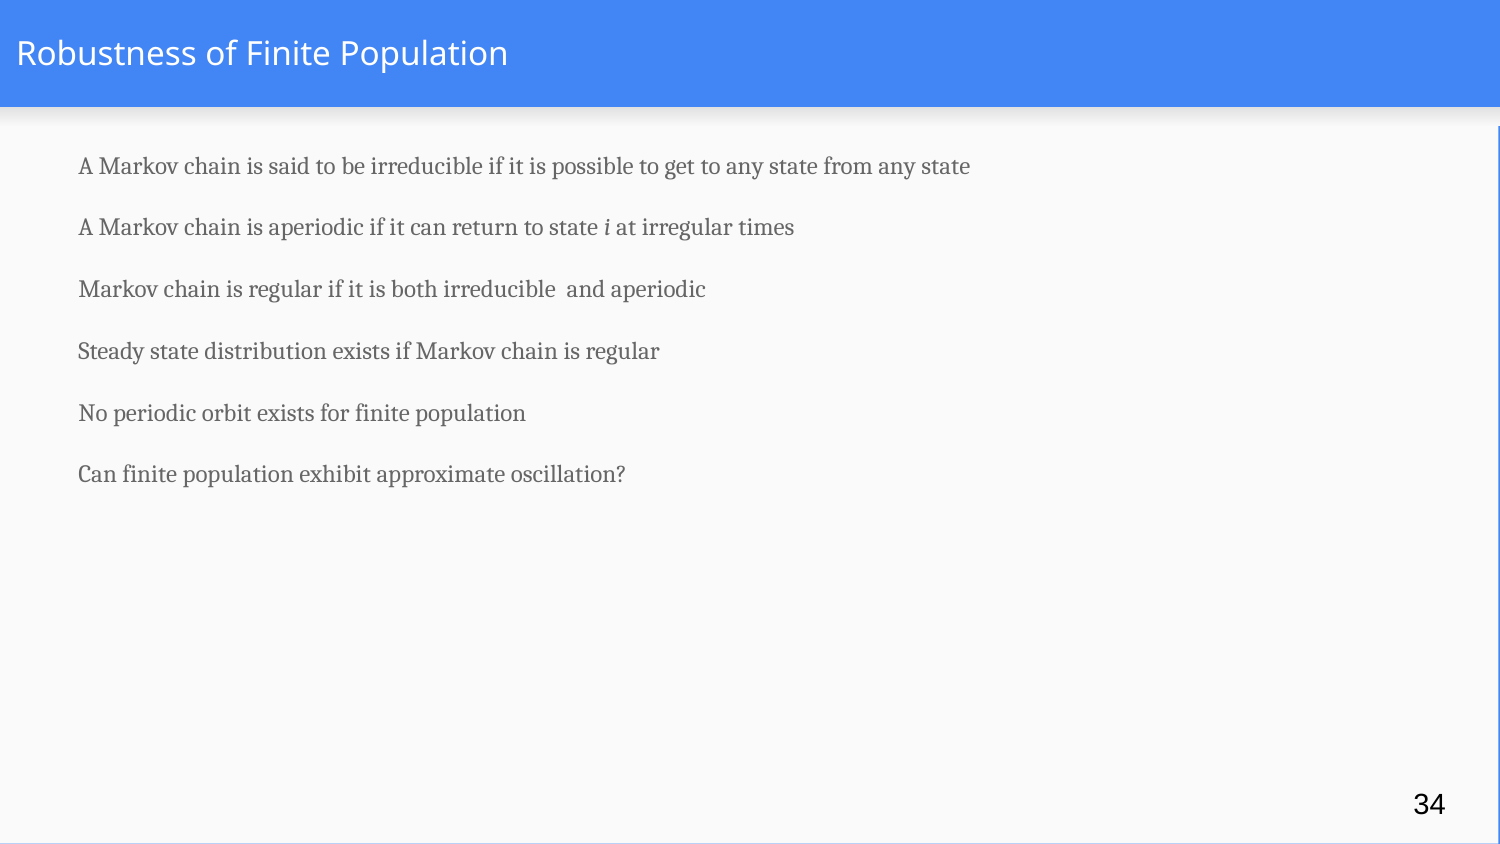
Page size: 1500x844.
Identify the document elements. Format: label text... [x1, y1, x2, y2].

title Robustness of Finite Population [16, 2, 1464, 102]
text_box A Markov chain is said to be irreducible if it is possible to get to any state from any state A Markov chain is aperiodic if it can return to state i at irregular times Markov chain is regular if it is both irreducible and aperiodic Steady state distribution exists if Markov chain is regular No periodic orbit exists for finite population Can finite population exhibit approximate oscillation? [28, 144, 1202, 500]
